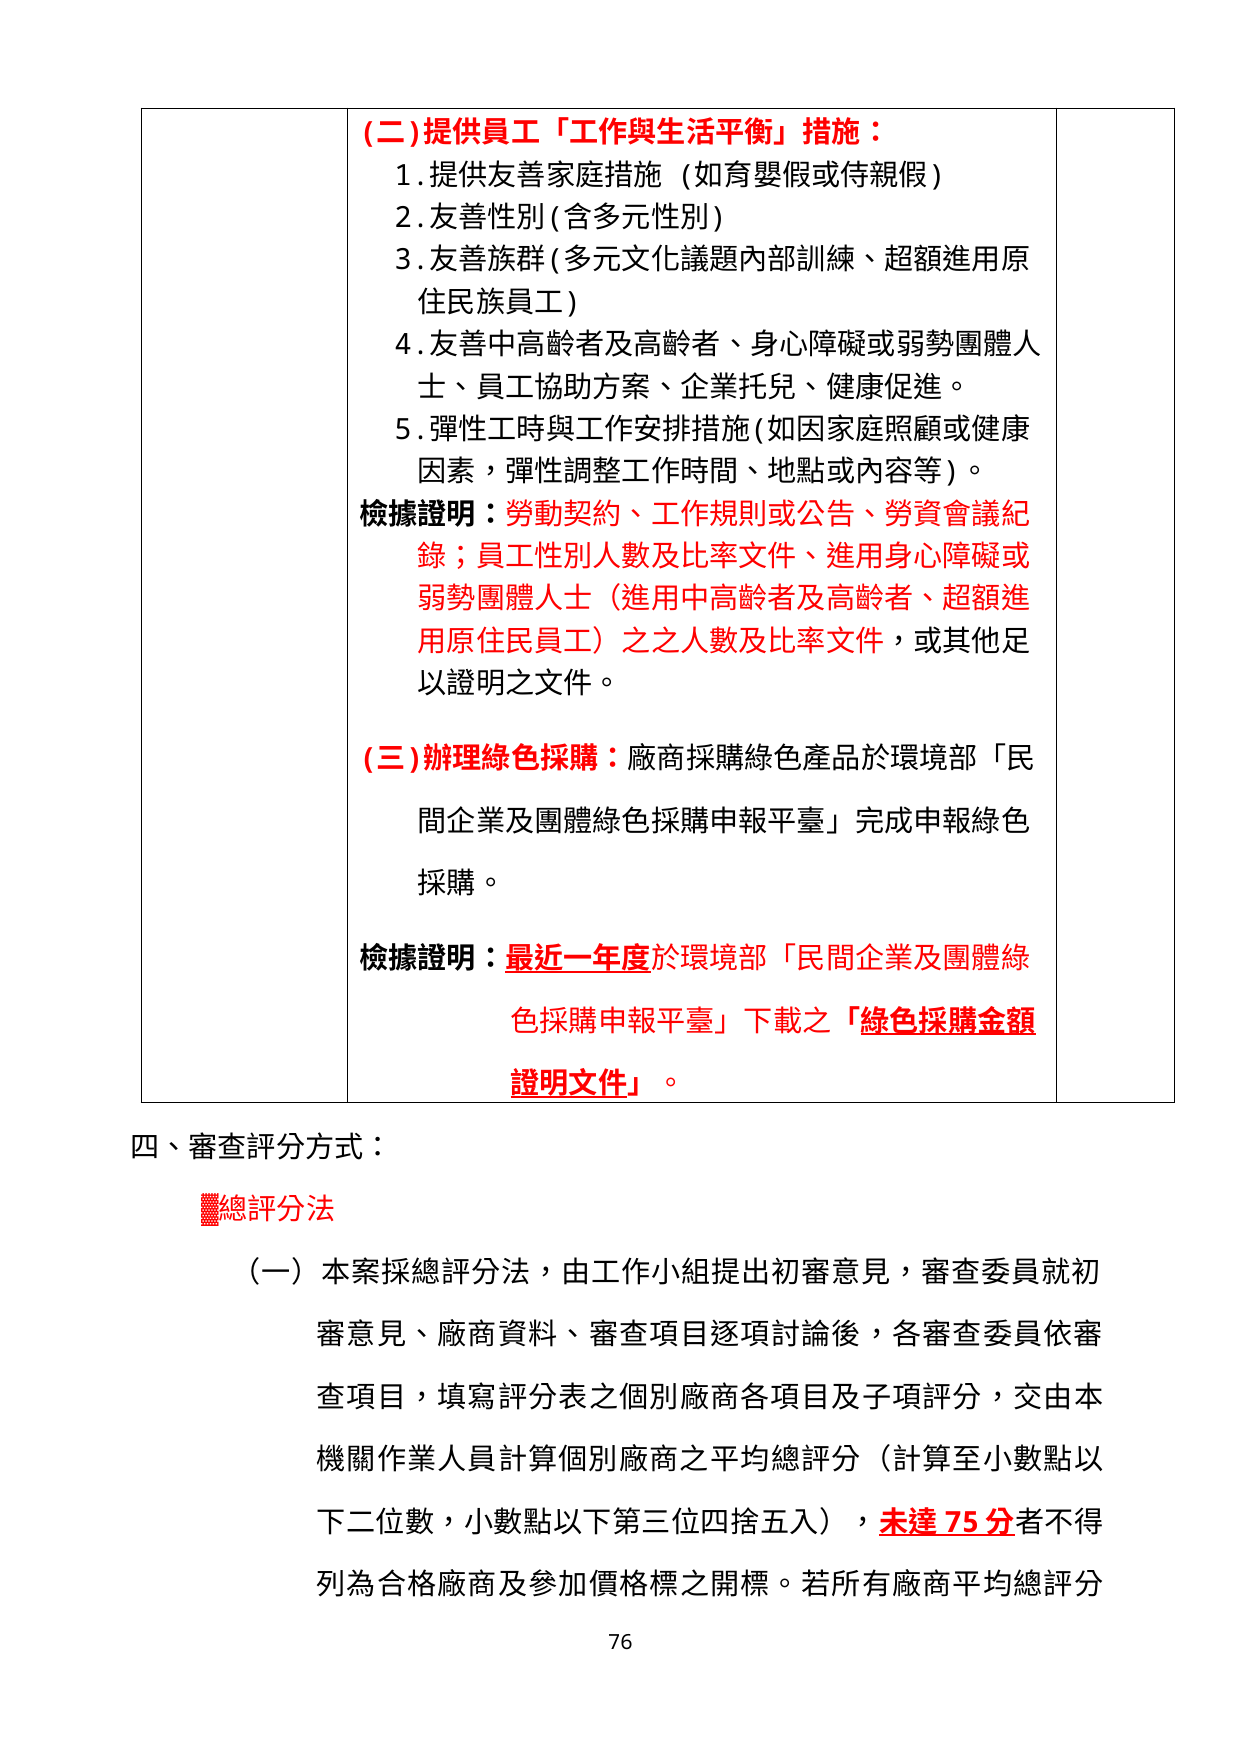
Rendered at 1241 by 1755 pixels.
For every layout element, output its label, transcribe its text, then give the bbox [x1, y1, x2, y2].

table_cell (二)提供員工「工作與生活平衡」措施： 1.提供友善家庭措施 (如育嬰假或侍親假) 2.友善性別(含多元性別) 3.友善族群(多元文化議題內部訓練、超額進用原住民族員工) 4.友善中高齡者及高齡者、身心障礙或弱勢團體人士、員工協助方案、企業托兒、健康促進。 5.彈性工時與工作安排措施(如因家庭照顧或健康因素，彈性調整工作時間、地點或內容等)。 檢據證明：勞動契約、工作規則或公告、勞資會議紀錄；員工性別人數及比率文件、進用身心障礙或弱勢團體人士（進用中高齡者及高齡者、超額進用原住民員工）之之人數及比率文件，或其他足以證明之文件。 (三)辦理綠色採購：廠商採購綠色產品於環境部「民間企業及團體綠色採購申報平臺」完成申報綠色採購。 檢據證明：最近一年度於環境部「民間企業及團體綠色採購申報平臺」下載之「綠色採購金額證明文件」。 [348, 109, 1056, 1102]
table_cell [142, 109, 347, 1102]
table_cell [1057, 109, 1174, 1102]
text ▓總評分法 [201, 1165, 1103, 1228]
text 四、審查評分方式： [130, 1103, 1110, 1165]
text （一）本案採總評分法，由工作小組提出初審意見，審查委員就初審意見、廠商資料、審查項目逐項討論後，各審查委員依審查項目，填寫評分表之個別廠商各項目及子項評分，交由本機關作業人員計算個別廠商之平均總評分（計算至小數點以下二位數，小數點以下第三位四捨五入），未達75分者不得列為合格廠商及參加價格標之開標。若所有廠商平均總評分 [232, 1228, 1103, 1603]
